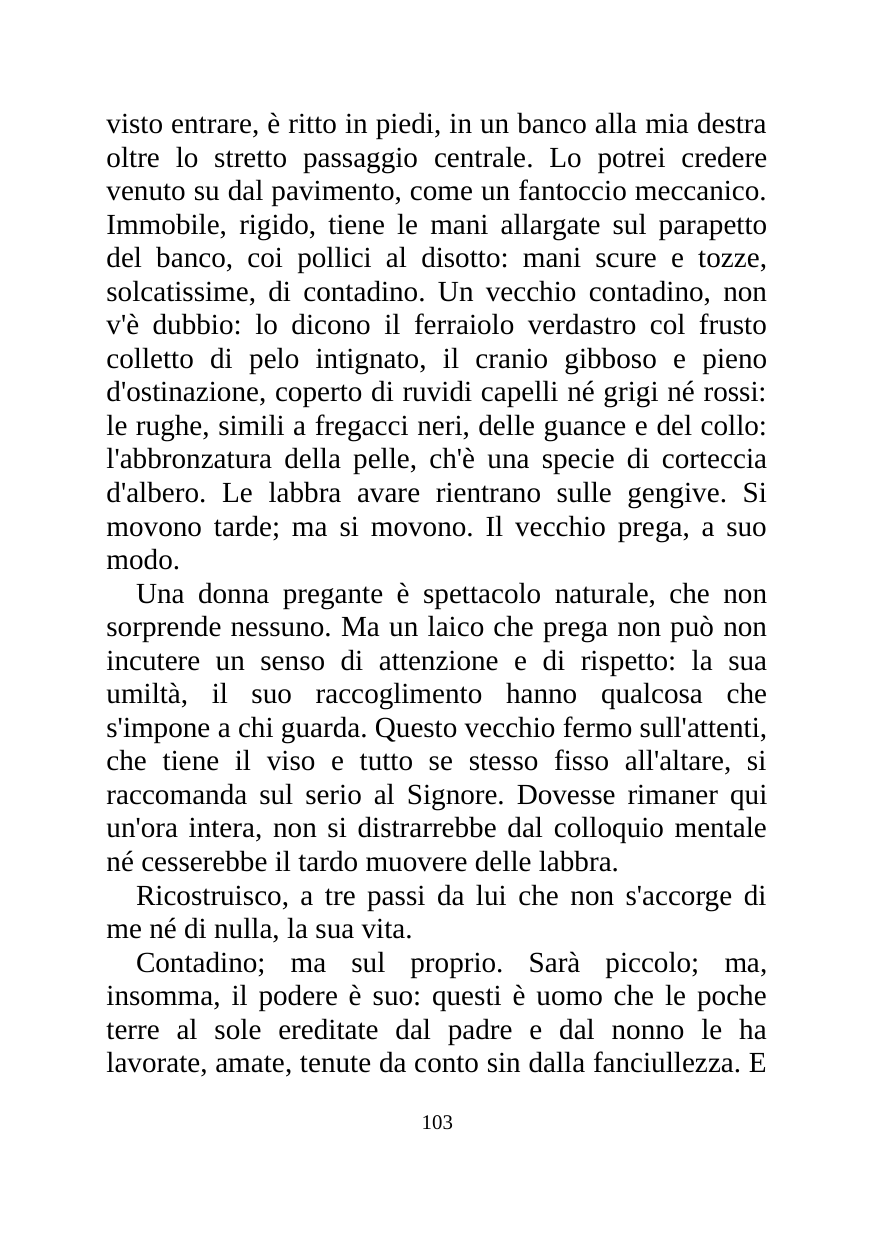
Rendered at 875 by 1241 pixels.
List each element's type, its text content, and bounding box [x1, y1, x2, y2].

text Una donna pregante è spettacolo naturale, che non sorprende nessuno. Ma un laico che prega non può non incutere un senso di attenzione e di rispetto: la sua umiltà, il suo raccoglimento hanno qualcosa che s'impone a chi guarda. Questo vecchio fermo sull'attenti, che tiene il viso e tutto se stesso fisso all'altare, si raccomanda sul serio al Signore. Dovesse rimaner qui un'ora intera, non si distrarrebbe dal colloquio mentale né cesserebbe il tardo muovere delle labbra. [106, 576, 768, 878]
text Contadino; ma sul proprio. Sarà piccolo; ma, insomma, il podere è suo: questi è uomo che le poche terre al sole ereditate dal padre e dal nonno le ha lavorate, amate, tenute da conto sin dalla fanciullezza. E [106, 945, 768, 1079]
text Ricostruisco, a tre passi da lui che non s'accorge di me né di nulla, la sua vita. [106, 878, 768, 945]
text visto entrare, è ritto in piedi, in un banco alla mia destra oltre lo stretto passaggio centrale. Lo potrei credere venuto su dal pavimento, come un fantoccio meccanico. Immobile, rigido, tiene le mani allargate sul parapetto del banco, coi pollici al disotto: mani scure e tozze, solcatissime, di contadino. Un vecchio contadino, non v'è dubbio: lo dicono il ferraiolo verdastro col frusto colletto di pelo intignato, il cranio gibboso e pieno d'ostinazione, coperto di ruvidi capelli né grigi né rossi: le rughe, simili a fregacci neri, delle guance e del collo: l'abbronzatura della pelle, ch'è una specie di corteccia d'albero. Le labbra avare rientrano sulle gengive. Si movono tarde; ma si movono. Il vecchio prega, a suo modo. [106, 106, 768, 576]
